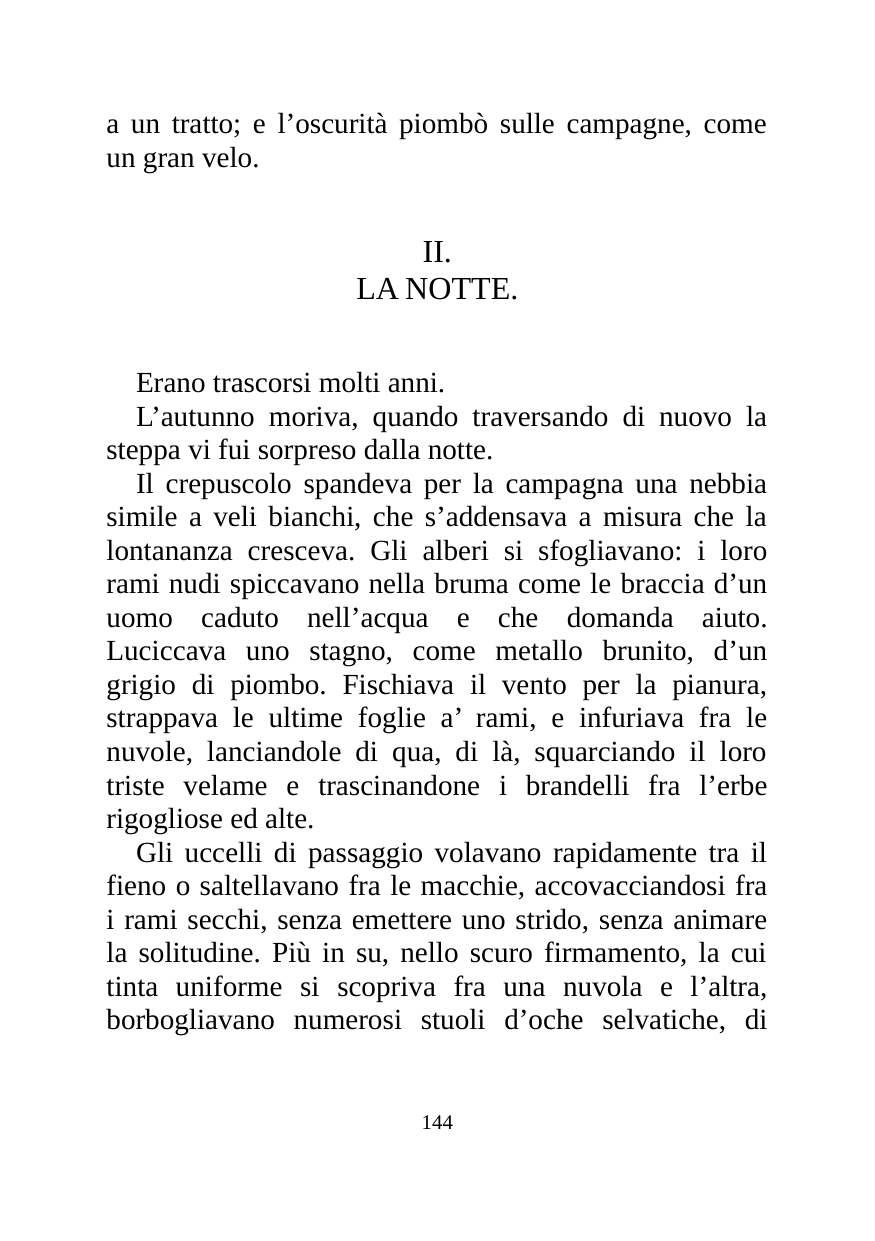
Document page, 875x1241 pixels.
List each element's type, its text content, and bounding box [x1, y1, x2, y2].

text Gli uccelli di passaggio volavano rapidamente tra il fieno o saltellavano fra le macchie, accovacciandosi fra i rami secchi, senza emettere uno strido, senza animare la solitudine. Più in su, nello scuro firmamento, la cui tinta uniforme si scopriva fra una nuvola e l’altra, borbogliavano numerosi stuoli d’oche selvatiche, di [106, 835, 768, 1036]
text L’autunno moriva, quando traversando di nuovo la steppa vi fui sorpreso dalla notte. [106, 399, 768, 466]
text a un tratto; e l’oscurità piombò sulle campagne, come un gran velo. [106, 106, 768, 173]
text Il crepuscolo spandeva per la campagna una nebbia simile a veli bianchi, che s’addensava a misura che la lontananza cresceva. Gli alberi si sfogliavano: i loro rami nudi spiccavano nella bruma come le braccia d’un uomo caduto nell’acqua e che domanda aiuto. Luciccava uno stagno, come metallo brunito, d’un grigio di piombo. Fischiava il vento per la pianura, strappava le ultime foglie a’ rami, e infuriava fra le nuvole, lanciandole di qua, di là, squarciando il loro triste velame e trascinandone i brandelli fra l’erbe rigogliose ed alte. [106, 466, 768, 835]
text Erano trascorsi molti anni. [106, 365, 768, 399]
subtitle II. LA NOTTE. [106, 232, 768, 306]
